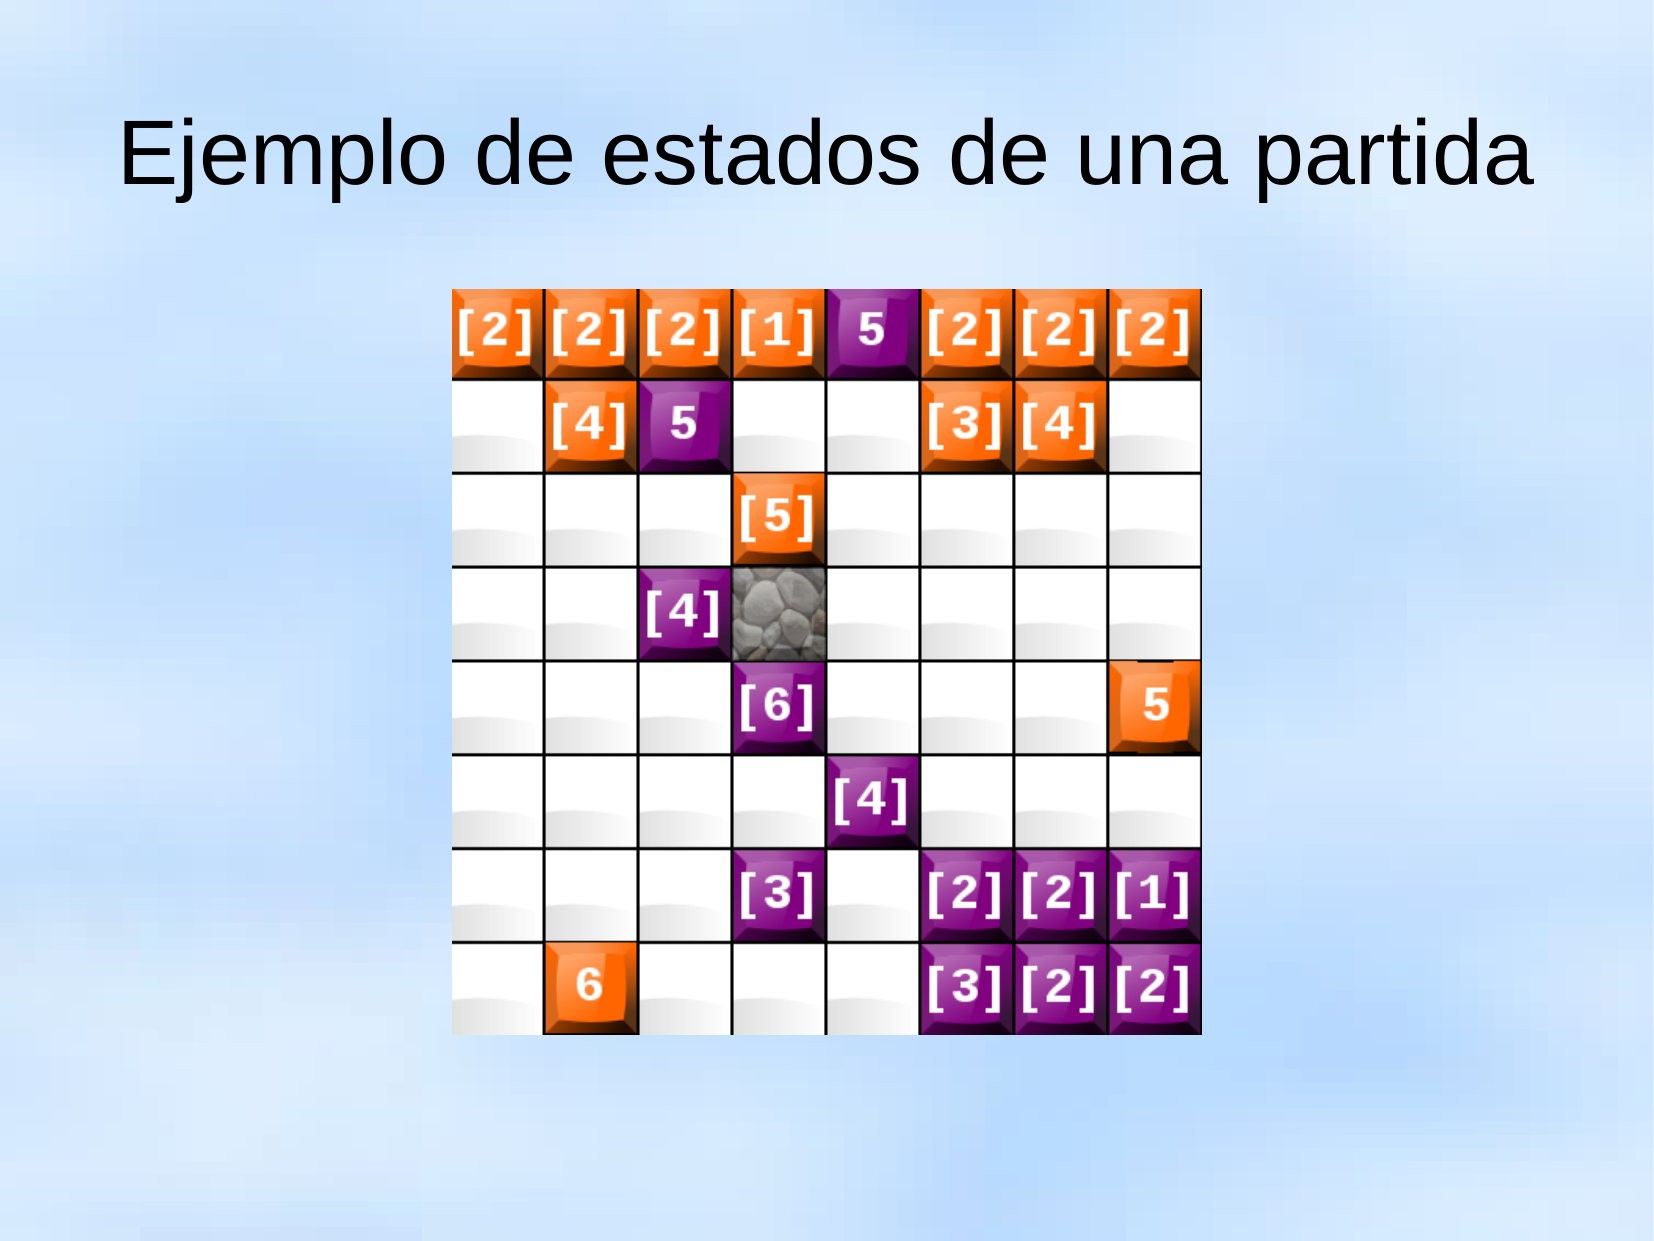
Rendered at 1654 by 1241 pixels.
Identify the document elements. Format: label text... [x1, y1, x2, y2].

title Ejemplo de estados de una partida [82, 49, 1571, 257]
picture [0, 0, 1654, 1241]
